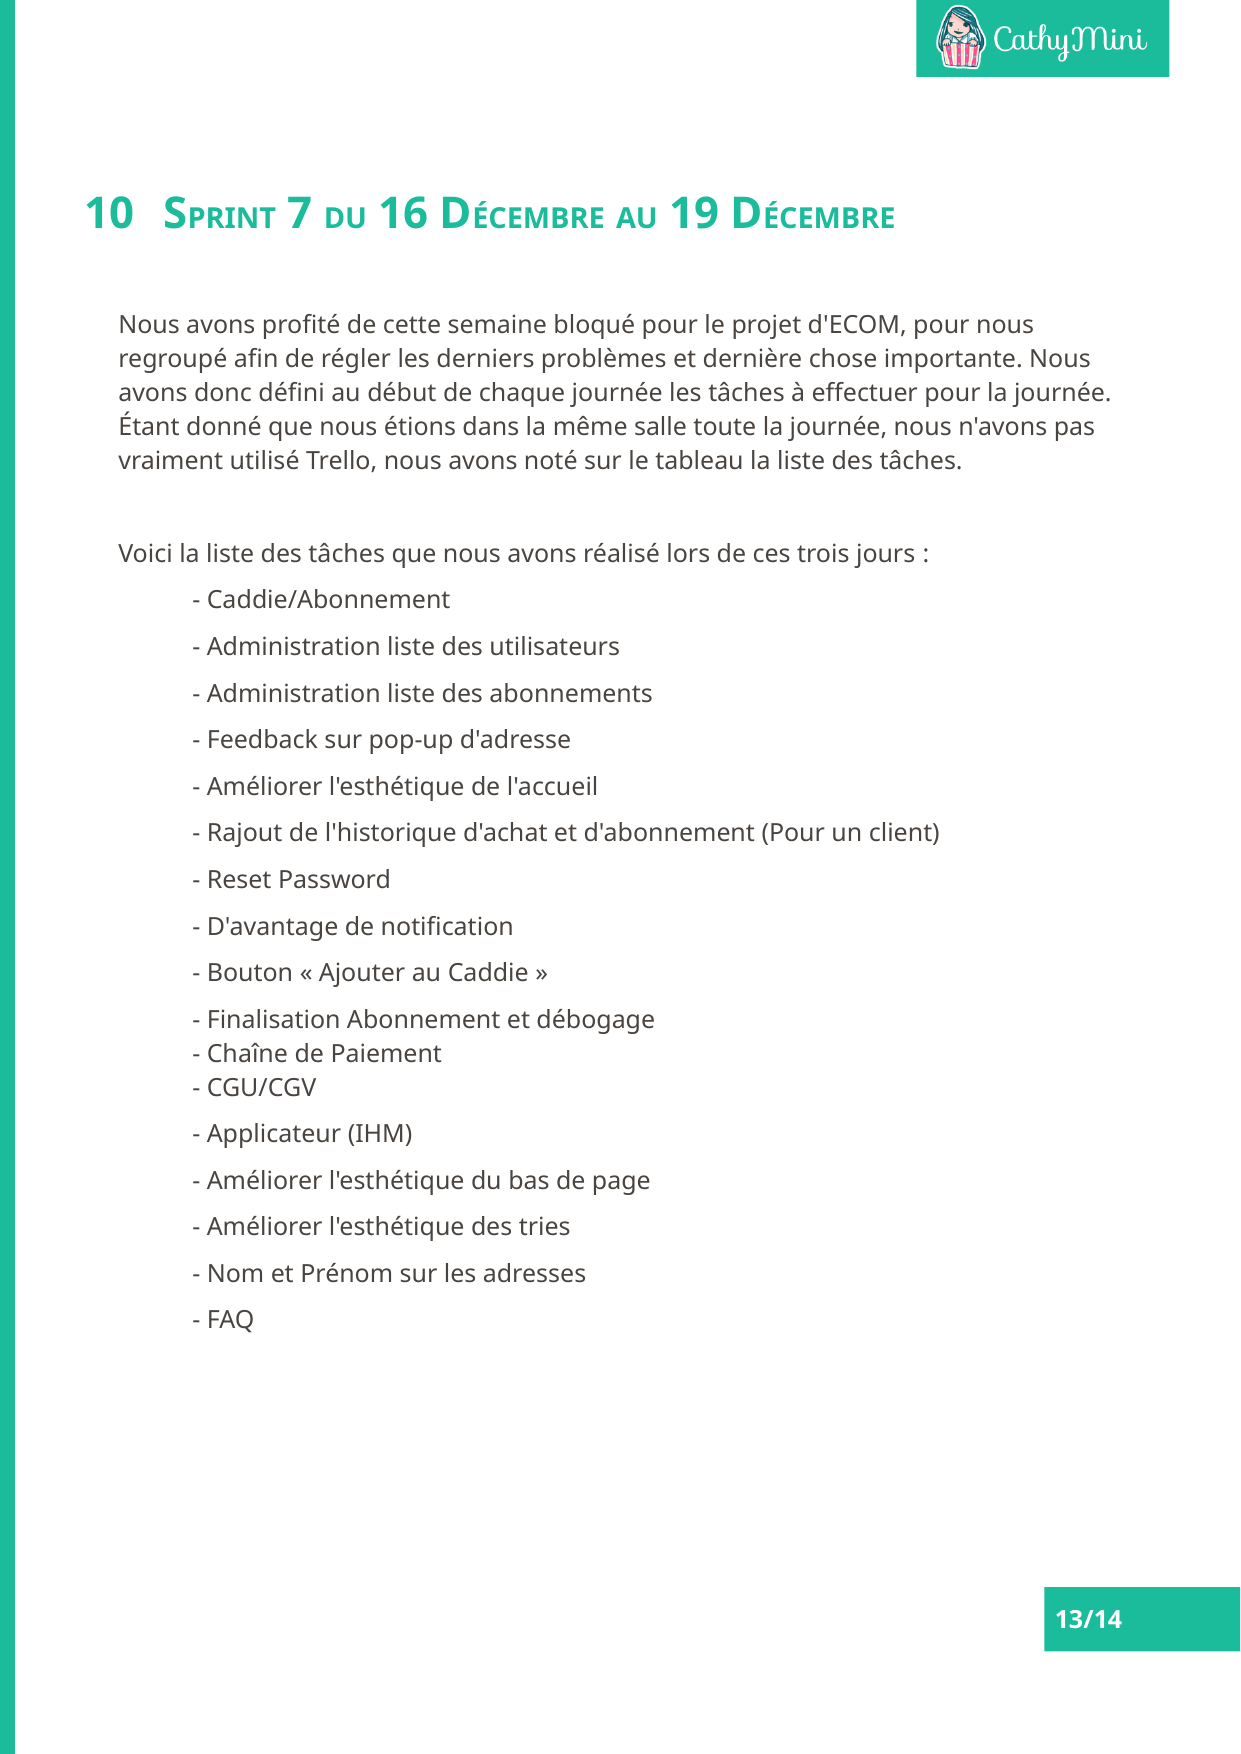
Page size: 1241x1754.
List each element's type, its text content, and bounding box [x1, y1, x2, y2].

text - Administration liste des utilisateurs [118, 629, 1122, 663]
text Voici la liste des tâches que nous avons réalisé lors de ces trois jours : [118, 536, 1122, 570]
text - Nom et Prénom sur les adresses [118, 1256, 1122, 1290]
text - FAQ [118, 1302, 1122, 1336]
text - Reset Password [118, 862, 1122, 896]
text - Administration liste des abonnements [118, 675, 1122, 709]
text - Améliorer l'esthétique de l'accueil [118, 768, 1122, 802]
text Nous avons profité de cette semaine bloqué pour le projet d'ECOM, pour nous regroupé afin de régler les derniers problèmes et dernière chose importante. Nous avons donc défini au début de chaque journée les tâches à effectuer pour la journée. Étant donné que nous étions dans la même salle toute la journée, nous n'avons pas vraiment utilisé Trello, nous avons noté sur le tableau la liste des tâches. [118, 306, 1122, 477]
text - Bouton « Ajouter au Caddie » [118, 955, 1122, 989]
text - Caddie/Abonnement [118, 582, 1122, 616]
text - Rajout de l'historique d'achat et d'abonnement (Pour un client) [118, 815, 1122, 849]
text - CGU/CGV [118, 1069, 1122, 1103]
text - Feedback sur pop-up d'adresse [118, 722, 1122, 756]
text - Améliorer l'esthétique des tries [118, 1209, 1122, 1243]
text - Finalisation Abonnement et débogage [118, 1001, 1122, 1035]
text - Chaîne de Paiement [118, 1035, 1122, 1069]
text - D'avantage de notification [118, 908, 1122, 942]
picture [929, 0, 1156, 73]
text - Améliorer l'esthétique du bas de page [118, 1162, 1122, 1197]
subtitle Sprint 7 du 16 Décembre au 19 Décembre [73, 182, 1122, 241]
text - Applicateur (IHM) [118, 1116, 1122, 1150]
